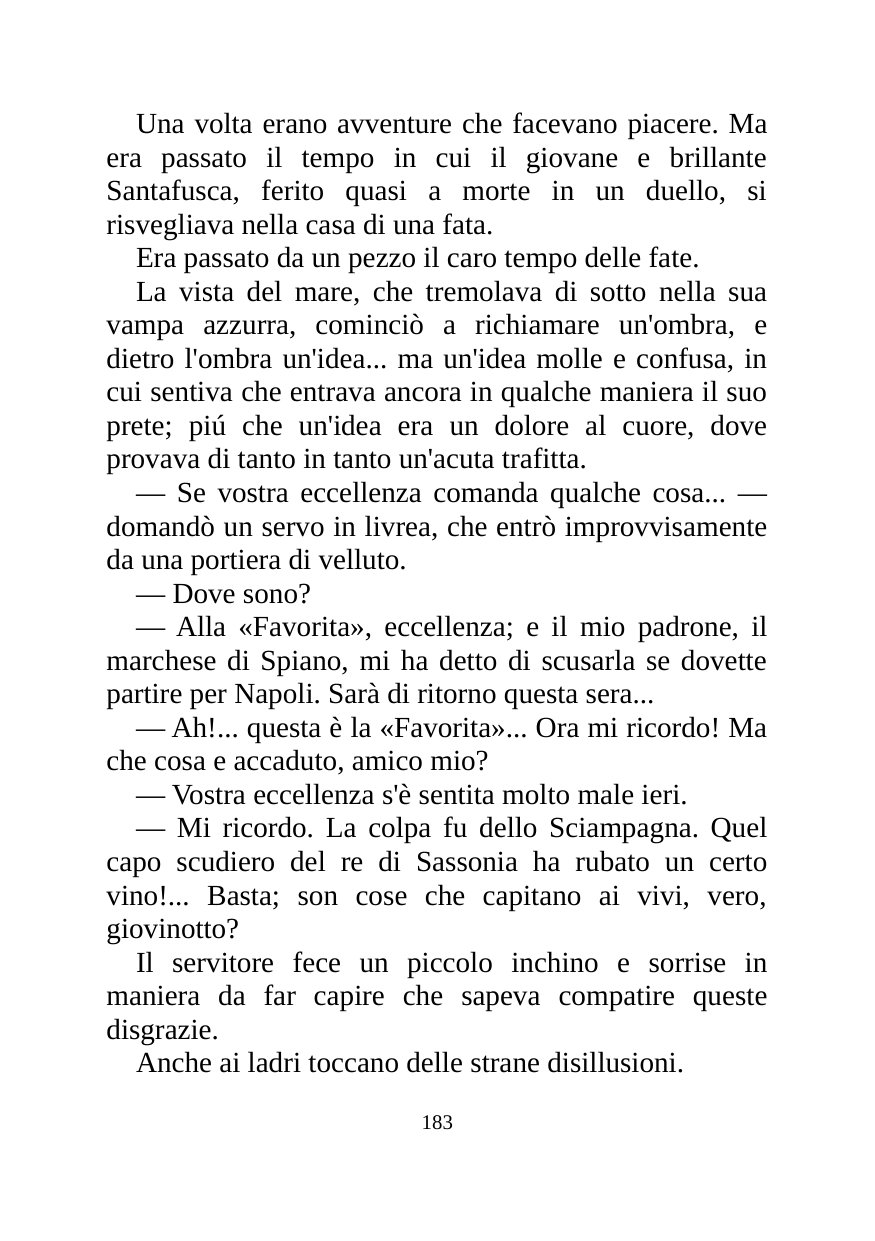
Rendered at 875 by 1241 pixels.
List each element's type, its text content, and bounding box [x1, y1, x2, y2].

text — Se vostra eccellenza comanda qualche cosa... — domandò un servo in livrea, che entrò improvvisamente da una portiera di velluto. [106, 475, 768, 576]
text La vista del mare, che tremolava di sotto nella sua vampa azzurra, cominciò a richiamare un'ombra, e dietro l'ombra un'idea... ma un'idea molle e confusa, in cui sentiva che entrava ancora in qualche maniera il suo prete; piú che un'idea era un dolore al cuore, dove provava di tanto in tanto un'acuta trafitta. [106, 274, 768, 475]
text — Dove sono? [106, 576, 768, 609]
text Il servitore fece un piccolo inchino e sorrise in maniera da far capire che sapeva compatire queste disgrazie. [106, 945, 768, 1045]
text Una volta erano avventure che facevano piacere. Ma era passato il tempo in cui il giovane e brillante Santafusca, ferito quasi a morte in un duello, si risvegliava nella casa di una fata. [106, 106, 768, 240]
text Era passato da un pezzo il caro tempo delle fate. [106, 240, 768, 274]
text — Alla «Favorita», eccellenza; e il mio padrone, il marchese di Spiano, mi ha detto di scusarla se dovette partire per Napoli. Sarà di ritorno questa sera... [106, 609, 768, 710]
text — Mi ricordo. La colpa fu dello Sciampagna. Quel capo scudiero del re di Sassonia ha rubato un certo vino!... Basta; son cose che capitano ai vivi, vero, giovinotto? [106, 811, 768, 945]
text Anche ai ladri toccano delle strane disillusioni. [106, 1045, 768, 1079]
text — Ah!... questa è la «Favorita»... Ora mi ricordo! Ma che cosa e accaduto, amico mio? [106, 710, 768, 777]
text — Vostra eccellenza s'è sentita molto male ieri. [106, 777, 768, 811]
